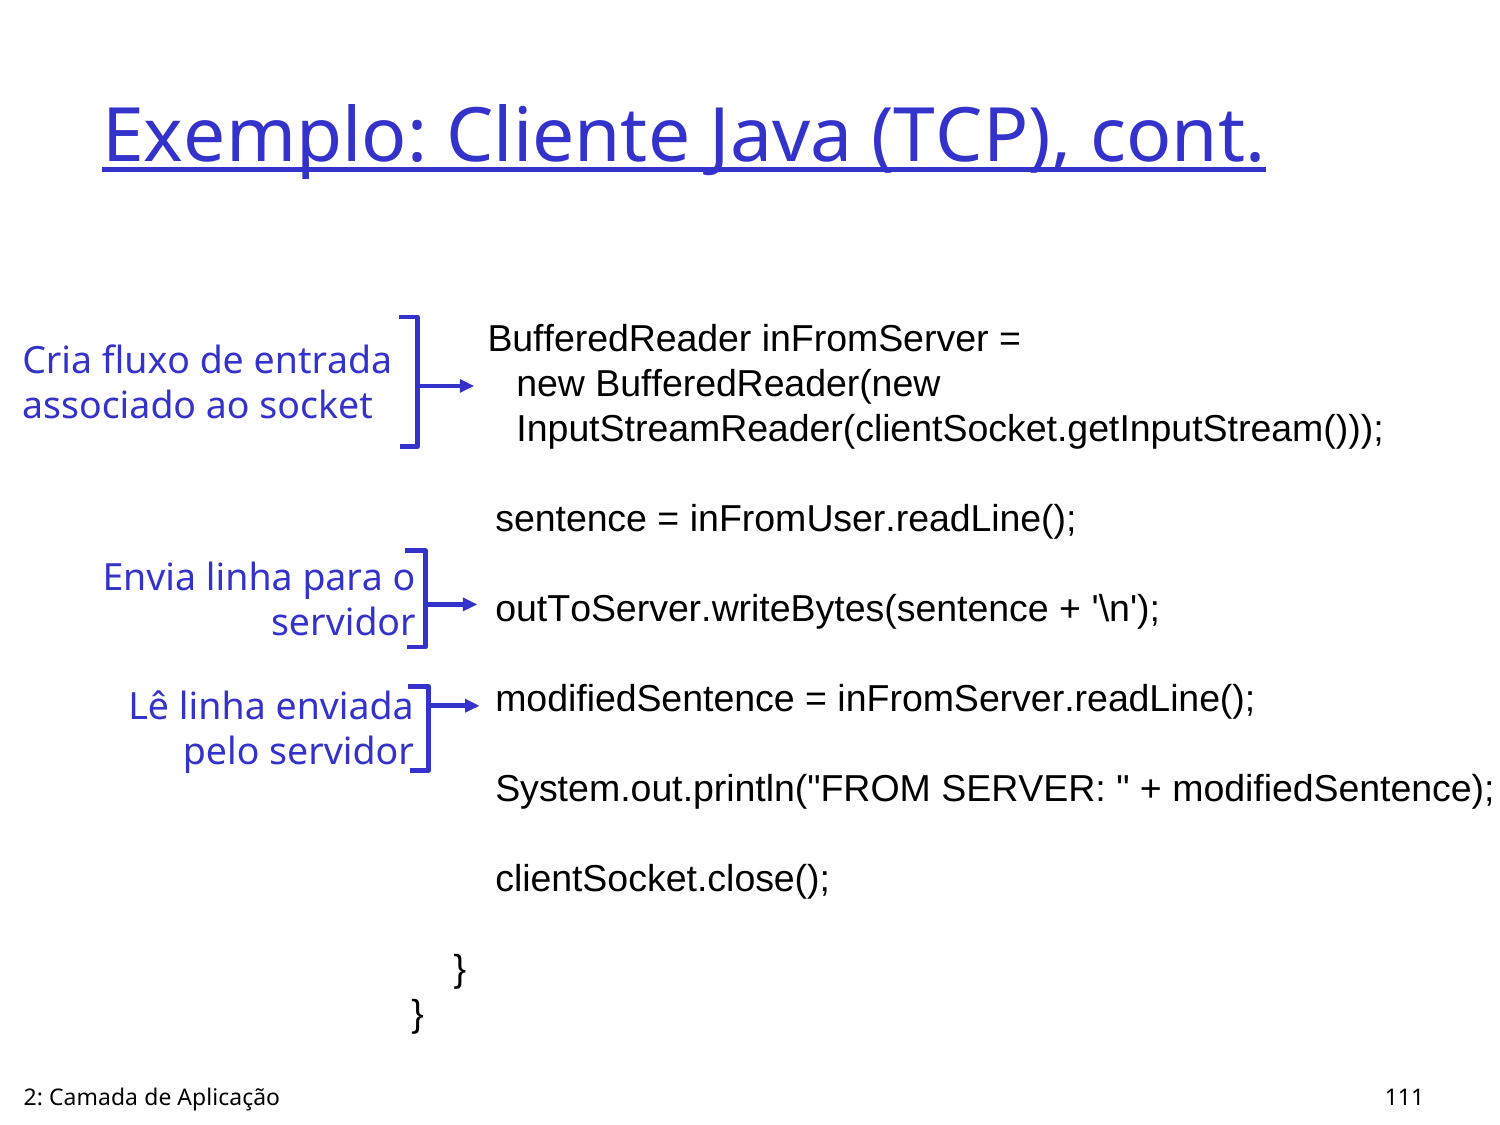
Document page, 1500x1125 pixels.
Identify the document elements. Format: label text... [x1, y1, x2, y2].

text_box Cria fluxo de entrada associado ao socket [5, 328, 418, 480]
title Exemplo: Cliente Java (TCP), cont. [87, 37, 1363, 225]
text_box BufferedReader inFromServer = new BufferedReader(new InputStreamReader(clientSocket.getInputStream())); sentence = inFromUser.readLine(); outToServer.writeBytes(sentence + '\n'); modifiedSentence = inFromServer.readLine(); System.out.println("FROM SERVER: " + modifiedSentence); clientSocket.close(); } } [396, 306, 1500, 1042]
text_box Lê linha enviada pelo servidor [113, 674, 429, 780]
text_box Envia linha para o servidor [87, 544, 431, 651]
